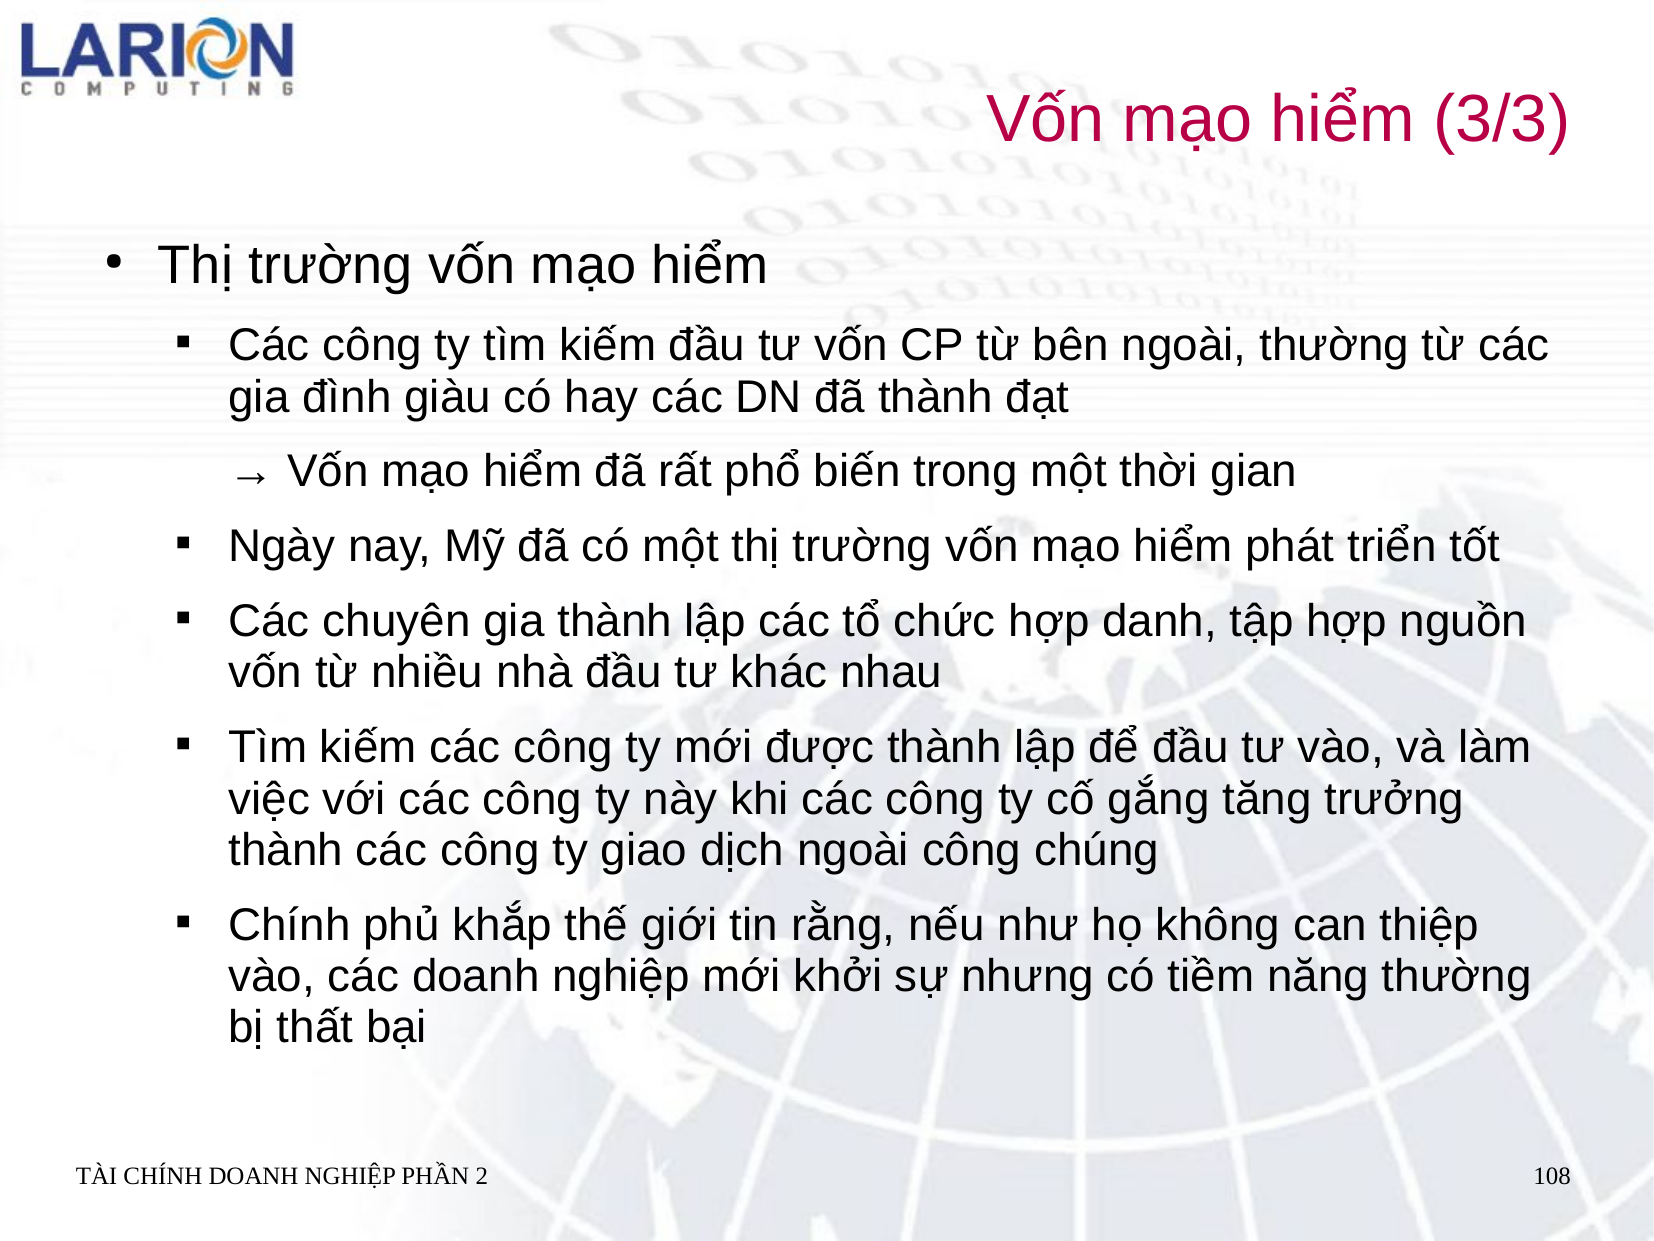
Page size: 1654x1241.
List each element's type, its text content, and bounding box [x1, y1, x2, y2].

picture [0, 0, 1654, 1241]
list Thị trường vốn mạo hiểm Các công ty tìm kiếm đầu tư vốn CP từ bên ngoài, thường từ các gia đình giàu có hay các DN đã thành đạt → Vốn mạo hiểm đã rất phổ biến trong một thời gian Ngày nay, Mỹ đã có một thị trường vốn mạo hiểm phát triển tốt Các chuyên gia thành lập các tổ chức hợp danh, tập hợp nguồn vốn từ nhiều nhà đầu tư khác nhau Tìm kiếm các công ty mới được thành lập để đầu tư vào, và làm việc với các công ty này khi các công ty cố gắng tăng trưởng thành các công ty giao dịch ngoài công chúng Chính phủ khắp thế giới tin rằng, nếu như họ không can thiệp vào, các doanh nghiệp mới khởi sự nhưng có tiềm năng thường bị thất bại [86, 234, 1576, 1050]
title Vốn mạo hiểm (3/3) [300, 49, 1571, 188]
